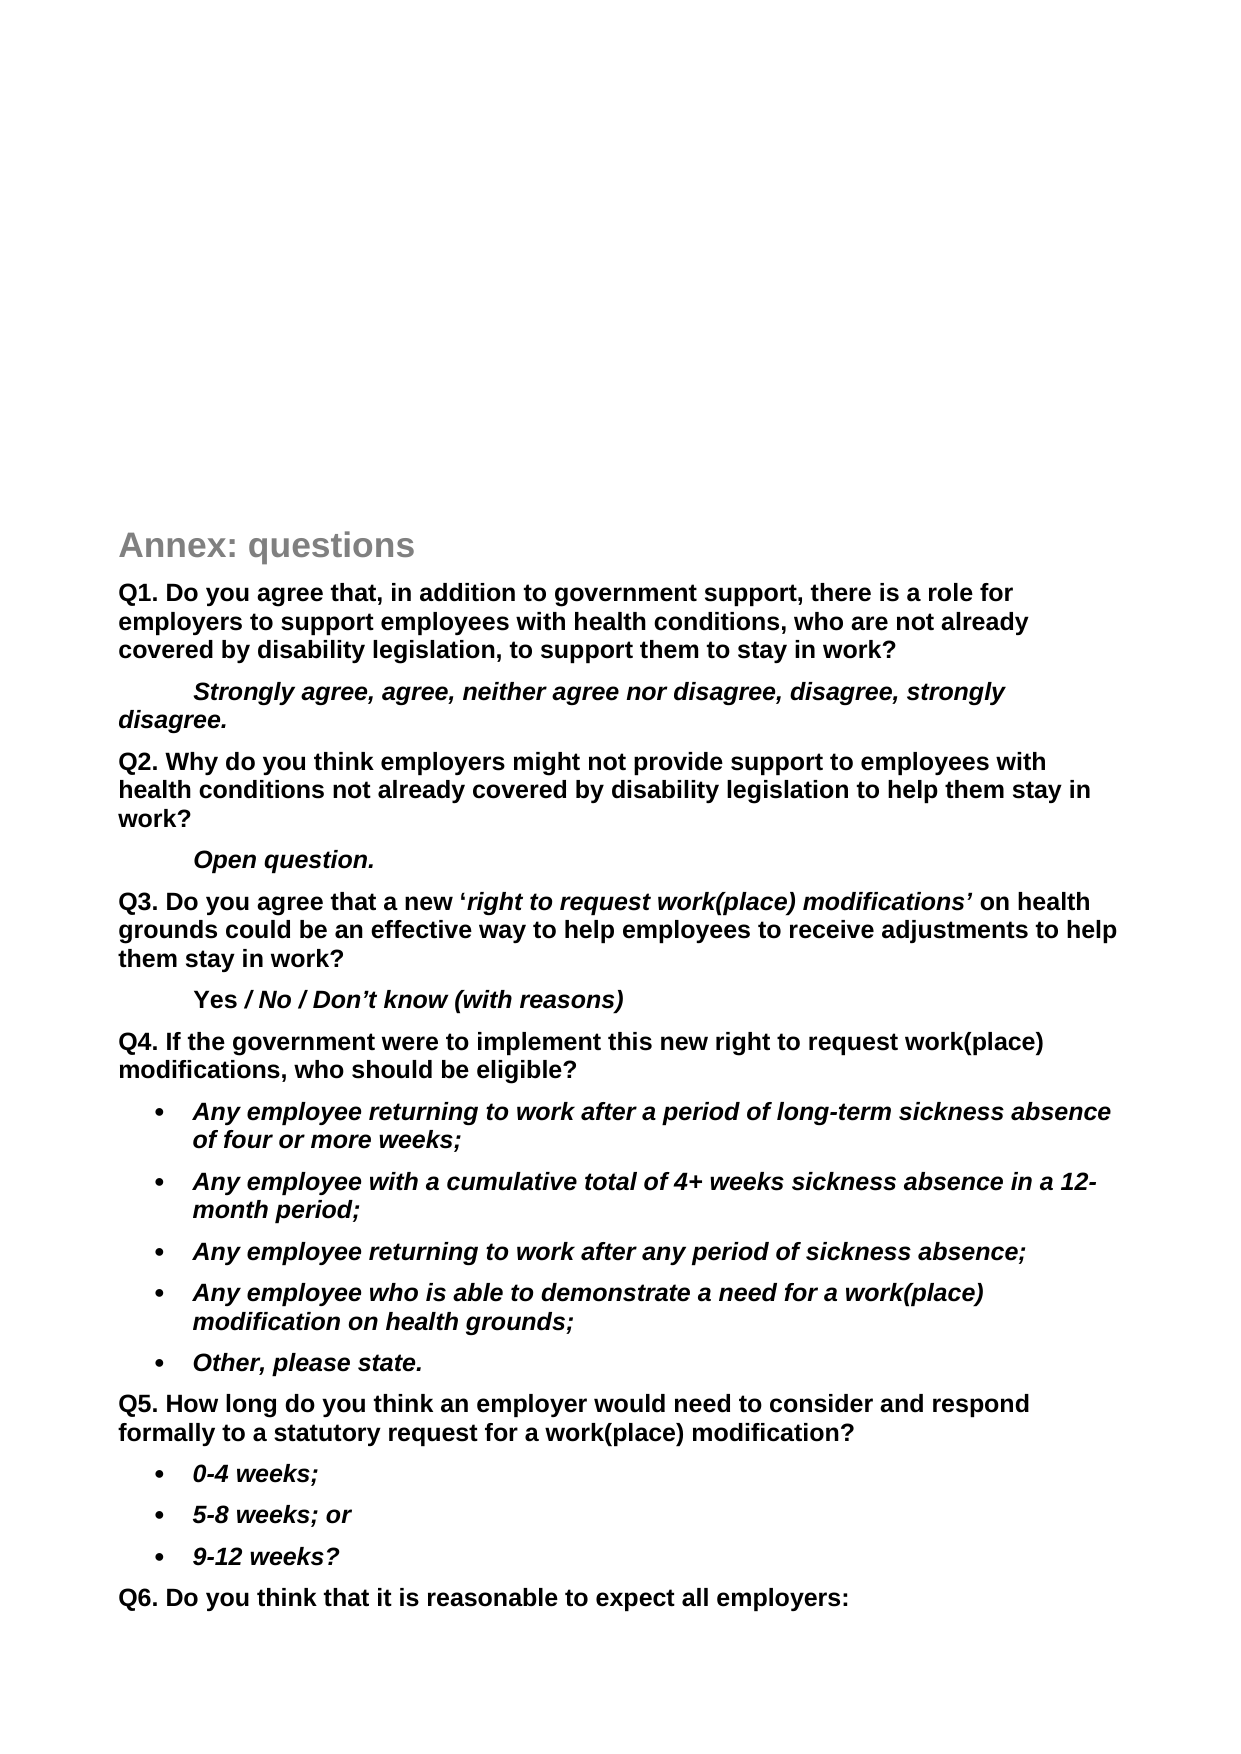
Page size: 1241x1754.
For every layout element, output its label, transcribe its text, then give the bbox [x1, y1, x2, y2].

list Yes / No / Don’t know (with reasons) [118, 985, 1122, 1014]
list Other, please state. [155, 1348, 1122, 1377]
list Any employee who is able to demonstrate a need for a work(place) modification on health grounds; [155, 1278, 1122, 1335]
list 5-8 weeks; or [155, 1500, 1122, 1529]
list Any employee returning to work after a period of long-term sickness absence of four or more weeks; [155, 1097, 1122, 1154]
list Strongly agree, agree, neither agree nor disagree, disagree, strongly disagree. [118, 677, 1122, 734]
list Q1. Do you agree that, in addition to government support, there is a role for employers to support employees with health conditions, who are not already covered by disability legislation, to support them to stay in work? [118, 578, 1122, 664]
list Any employee returning to work after any period of sickness absence; [155, 1237, 1122, 1265]
list Q2. Why do you think employers might not provide support to employees with health conditions not already covered by disability legislation to help them stay in work? [118, 747, 1122, 833]
list Any employee with a cumulative total of 4+ weeks sickness absence in a 12-month period; [155, 1167, 1122, 1224]
list Open question. [118, 845, 1122, 874]
list Q4. If the government were to implement this new right to request work(place) modifications, who should be eligible? [118, 1027, 1122, 1084]
list 0-4 weeks; [155, 1459, 1122, 1488]
list Q3. Do you agree that a new ‘right to request work(place) modifications’ on health grounds could be an effective way to help employees to receive adjustments to help them stay in work? [118, 887, 1122, 973]
list Q6. Do you think that it is reasonable to expect all employers: [118, 1583, 1122, 1612]
subtitle Annex: questions [118, 524, 1122, 565]
list 9-12 weeks? [155, 1542, 1122, 1570]
list Q5. How long do you think an employer would need to consider and respond formally to a statutory request for a work(place) modification? [118, 1389, 1122, 1447]
